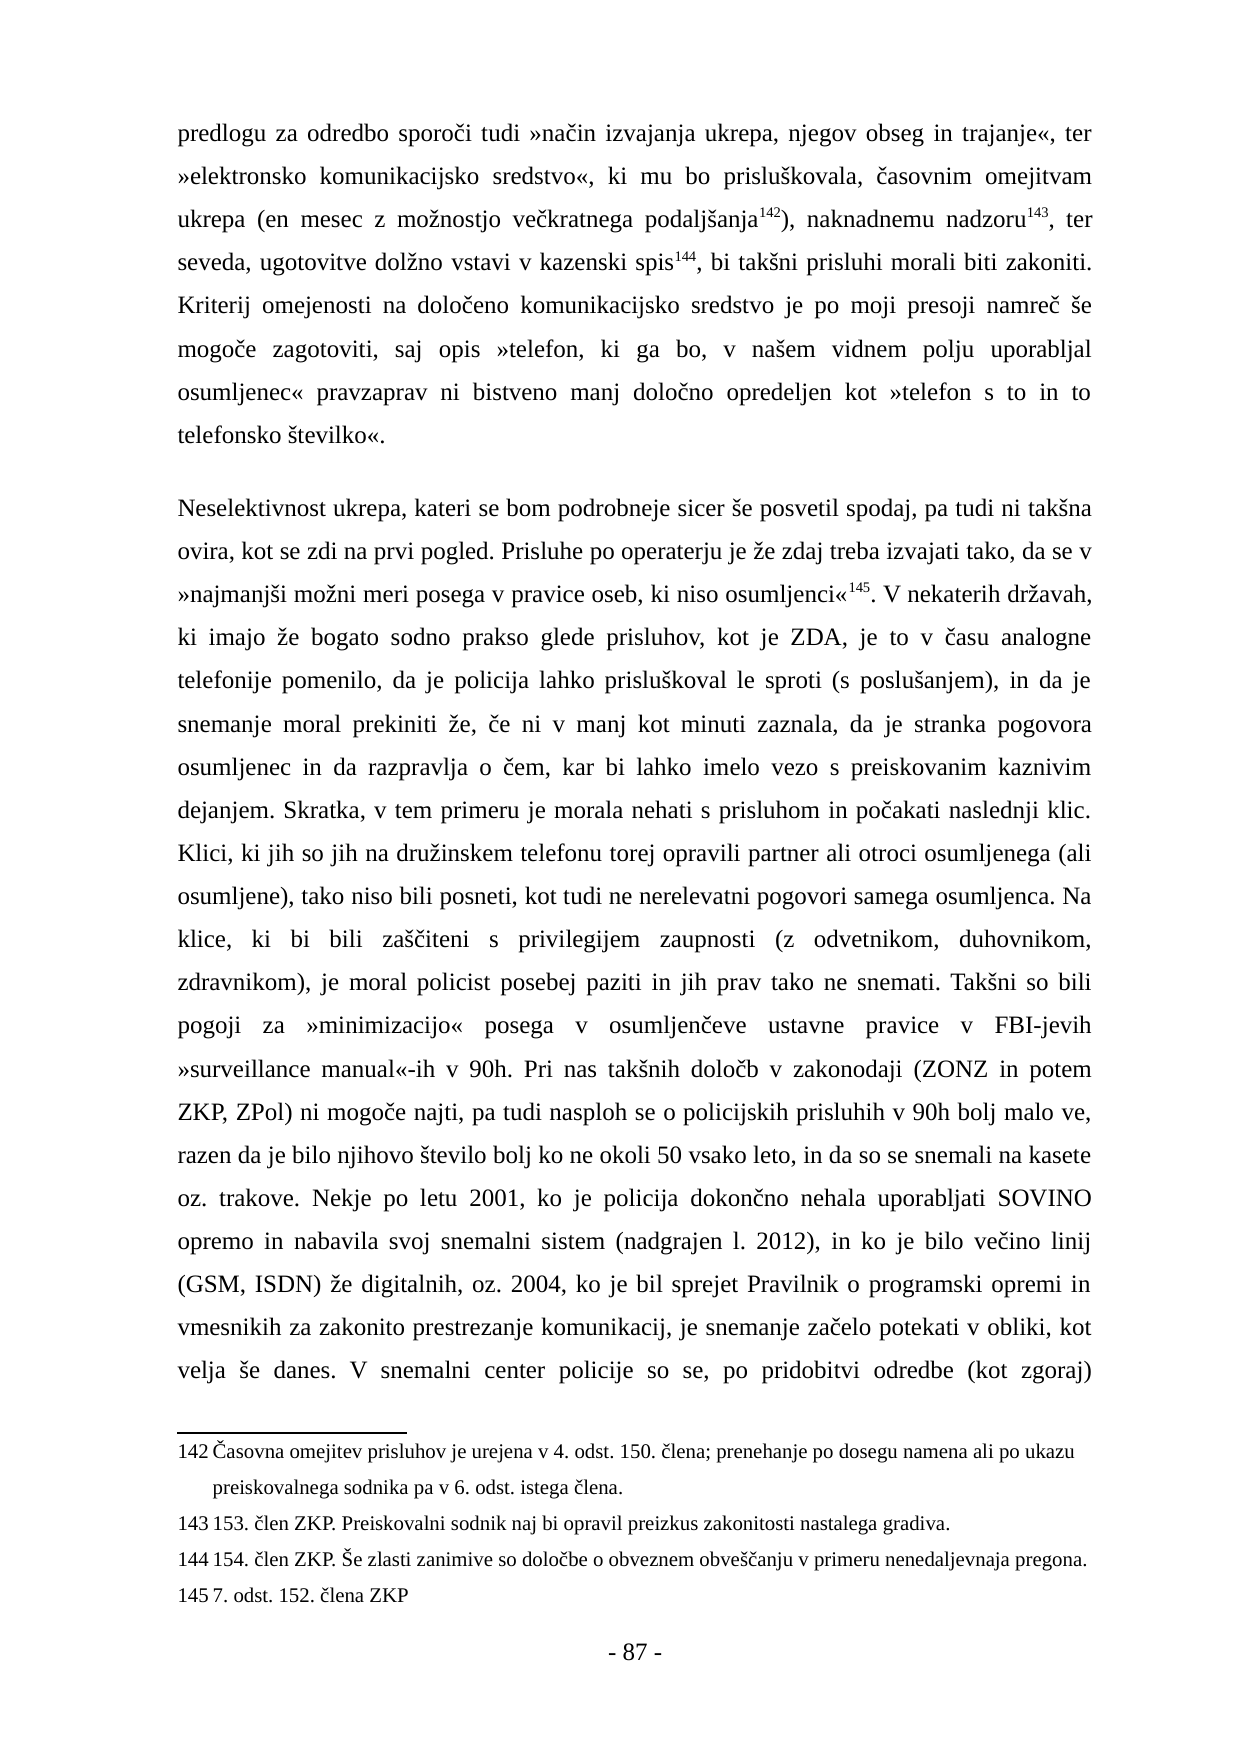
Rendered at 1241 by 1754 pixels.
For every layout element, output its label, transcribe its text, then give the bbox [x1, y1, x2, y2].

text 7. odst. 152. člena ZKP [177, 1583, 1093, 1607]
text 153. člen ZKP. Preiskovalni sodnik naj bi opravil preizkus zakonitosti nastalega gradiva. [177, 1511, 1093, 1535]
text Neselektivnost ukrepa, kateri se bom podrobneje sicer še posvetil spodaj, pa tudi ni takšna ovira, kot se zdi na prvi pogled. Prisluhe po operaterju je že zdaj treba izvajati tako, da se v »najmanjši možni meri posega v pravice oseb, ki niso osumljenci«. V nekaterih državah, ki imajo že bogato sodno prakso glede prisluhov, kot je ZDA, je to v času analogne telefonije pomenilo, da je policija lahko prisluškoval le sproti (s poslušanjem), in da je snemanje moral prekiniti že, če ni v manj kot minuti zaznala, da je stranka pogovora osumljenec in da razpravlja o čem, kar bi lahko imelo vezo s preiskovanim kaznivim dejanjem. Skratka, v tem primeru je morala nehati s prisluhom in počakati naslednji klic. Klici, ki jih so jih na družinskem telefonu torej opravili partner ali otroci osumljenega (ali osumljene), tako niso bili posneti, kot tudi ne nerelevatni pogovori samega osumljenca. Na klice, ki bi bili zaščiteni s privilegijem zaupnosti (z odvetnikom, duhovnikom, zdravnikom), je moral policist posebej paziti in jih prav tako ne snemati. Takšni so bili pogoji za »minimizacijo« posega v osumljenčeve ustavne pravice v FBI-jevih »surveillance manual«-ih v 90h. Pri nas takšnih določb v zakonodaji (ZONZ in potem ZKP, ZPol) ni mogoče najti, pa tudi nasploh se o policijskih prisluhih v 90h bolj malo ve, razen da je bilo njihovo število bolj ko ne okoli 50 vsako leto, in da so se snemali na kasete oz. trakove. Nekje po letu 2001, ko je policija dokončno nehala uporabljati SOVINO opremo in nabavila svoj snemalni sistem (nadgrajen l. 2012), in ko je bilo večino linij (GSM, ISDN) že digitalnih, oz. 2004, ko je bil sprejet Pravilnik o programski opremi in vmesnikih za zakonito prestrezanje komunikacij, je snemanje začelo potekati v obliki, kot velja še danes. V snemalni center policije so se, po pridobitvi odredbe (kot zgoraj) [177, 493, 1093, 1384]
text predlogu za odredbo sporoči tudi »način izvajanja ukrepa, njegov obseg in trajanje«, ter »elektronsko komunikacijsko sredstvo«, ki mu bo prisluškovala, časovnim omejitvam ukrepa (en mesec z možnostjo večkratnega podaljšanja), naknadnemu nadzoru, ter seveda, ugotovitve dolžno vstavi v kazenski spis, bi takšni prisluhi morali biti zakoniti. Kriterij omejenosti na določeno komunikacijsko sredstvo je po moji presoji namreč še mogoče zagotoviti, saj opis »telefon, ki ga bo, v našem vidnem polju uporabljal osumljenec« pravzaprav ni bistveno manj določno opredeljen kot »telefon s to in to telefonsko številko«. [177, 118, 1093, 449]
text 154. člen ZKP. Še zlasti zanimive so določbe o obveznem obveščanju v primeru nenedaljevnaja pregona. [177, 1547, 1093, 1571]
text Časovna omejitev prisluhov je urejena v 4. odst. 150. člena; prenehanje po dosegu namena ali po ukazu preiskovalnega sodnika pa v 6. odst. istega člena. [177, 1439, 1093, 1499]
